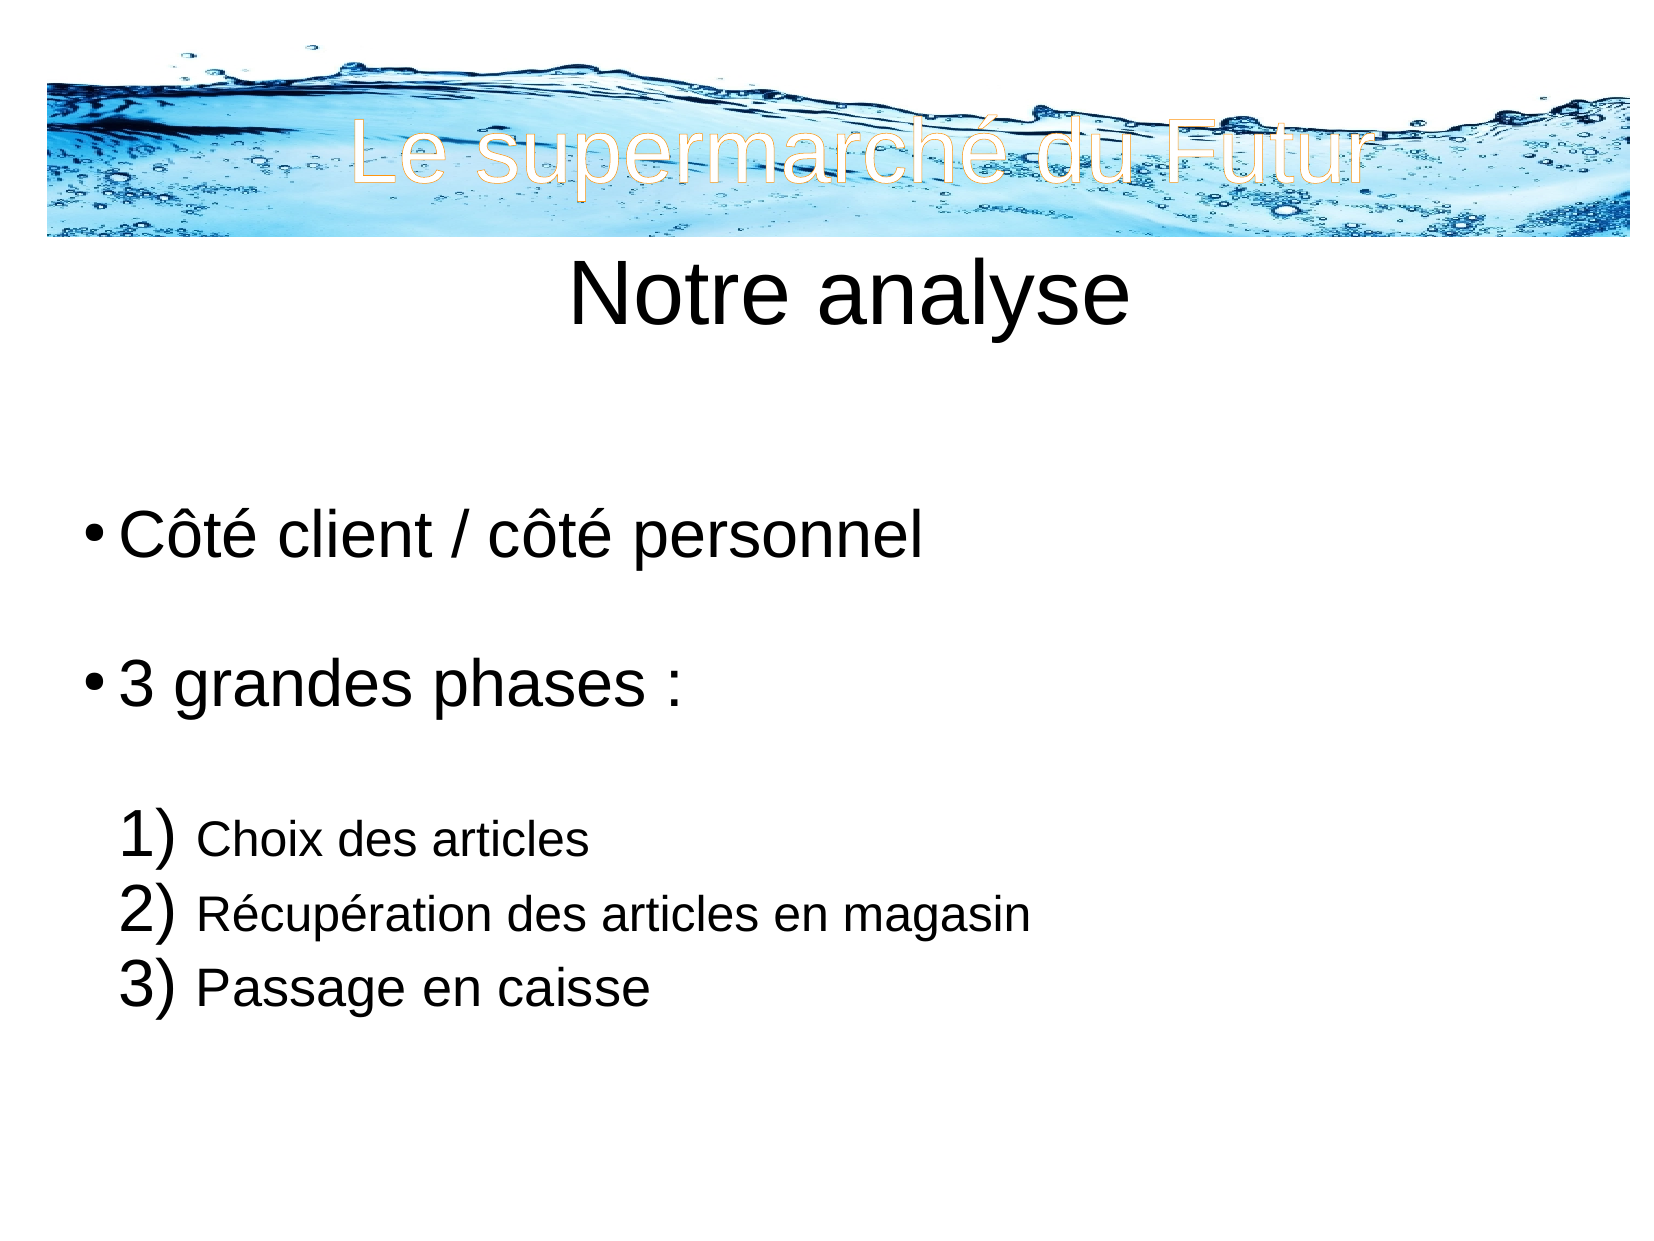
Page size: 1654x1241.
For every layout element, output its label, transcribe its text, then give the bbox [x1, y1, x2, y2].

picture [47, 35, 1630, 237]
subtitle Côté client / côté personnel 3 grandes phases : Choix des articles Récupération des articles en magasin Passage en caisse [82, 473, 1571, 1193]
title Notre analyse [106, 188, 1595, 397]
title Le supermarché du Futur [118, 47, 1607, 255]
